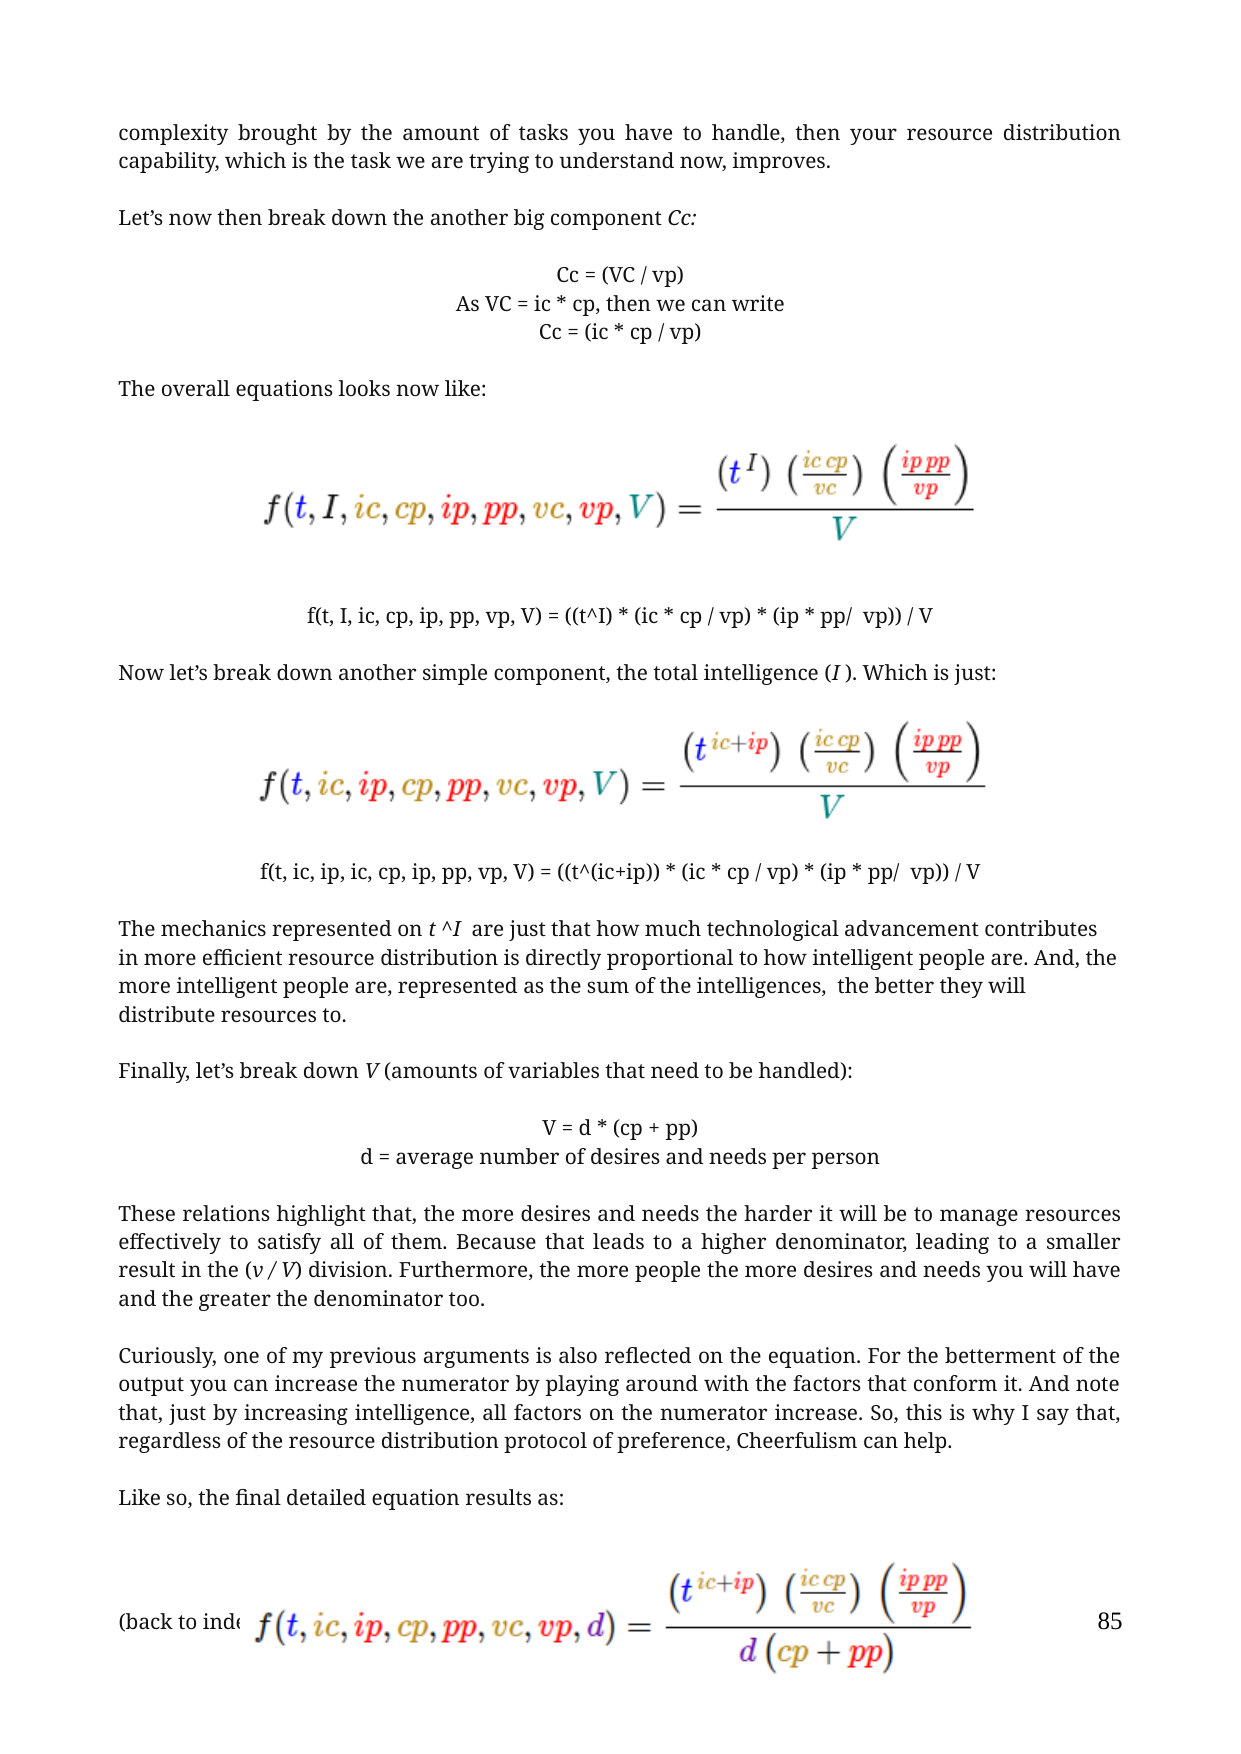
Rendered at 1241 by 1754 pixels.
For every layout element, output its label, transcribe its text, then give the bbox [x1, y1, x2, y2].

text The overall equations looks now like: [118, 374, 1122, 402]
picture [242, 715, 998, 836]
text These relations highlight that, the more desires and needs the harder it will be to manage resources effectively to satisfy all of them. Because that leads to a higher denominator, leading to a smaller result in the (v / V) division. Furthermore, the more people the more desires and needs you will have and the greater the denominator too. [118, 1199, 1122, 1312]
text As VC = ic * cp, then we can write [118, 289, 1122, 317]
picture [242, 431, 999, 558]
text Curiously, one of my previous arguments is also reflected on the equation. For the betterment of the output you can increase the numerator by playing around with the factors that conform it. And note that, just by increasing intelligence, all factors on the numerator increase. So, this is why I say that, regardless of the resource distribution protocol of preference, Cheerfulism can help. [118, 1341, 1122, 1455]
text Finally, let’s break down V (amounts of variables that need to be handled): [118, 1057, 1122, 1085]
text f(t, ic, ip, ic, cp, ip, pp, vp, V) = ((t^(ic+ip)) * (ic * cp / vp) * (ip * pp/ vp)) / V [118, 857, 1122, 886]
text The mechanics represented on t ^I are just that how much technological advancement contributes in more efficient resource distribution is directly proportional to how intelligent people are. And, the more intelligent people are, represented as the sum of the intelligences, the better they will distribute resources to. [118, 914, 1122, 1028]
text d = average number of desires and needs per person [118, 1142, 1122, 1170]
text Like so, the final detailed equation results as: [118, 1483, 1122, 1512]
text f(t, I, ic, cp, ip, pp, vp, V) = ((t^I) * (ic * cp / vp) * (ip * pp/ vp)) / V [118, 602, 1122, 630]
picture [239, 1540, 1001, 1715]
text Cc = (ic * cp / vp) [118, 317, 1122, 346]
text V = d * (cp + pp) [118, 1113, 1122, 1142]
text Let’s now then break down the another big component Cc: [118, 203, 1122, 232]
text Now let’s break down another simple component, the total intelligence (I ). Which is just: [118, 658, 1122, 687]
text Cc = (VC / vp) [118, 260, 1122, 289]
text complexity brought by the amount of tasks you have to handle, then your resource distribution capability, which is the task we are trying to understand now, improves. [118, 118, 1122, 175]
